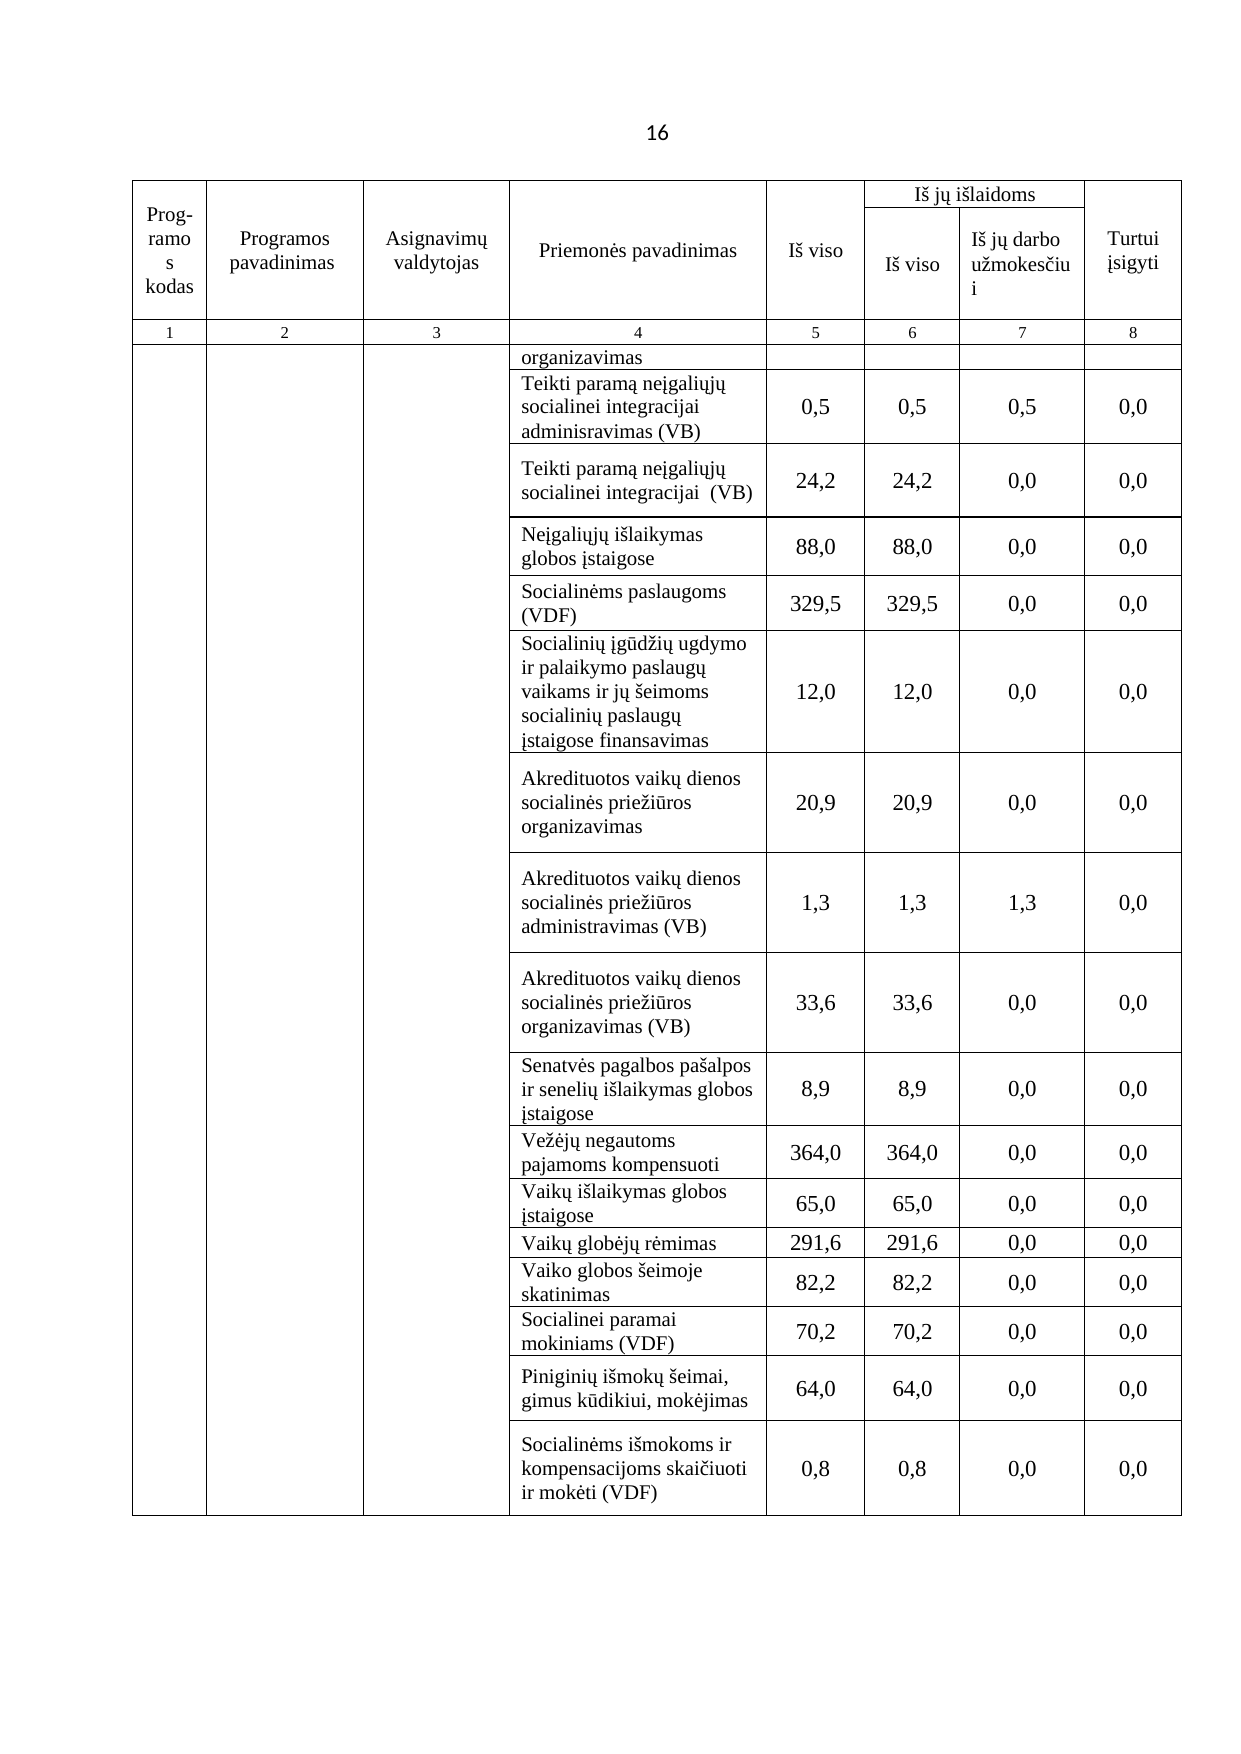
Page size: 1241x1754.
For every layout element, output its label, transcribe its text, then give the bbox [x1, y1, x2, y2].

table_cell 291,6 [767, 1228, 864, 1257]
table_header Programos pavadinimas [207, 181, 363, 319]
table_cell 0,0 [1085, 518, 1181, 575]
table_cell 64,0 [767, 1356, 864, 1420]
table_cell 329,5 [767, 576, 864, 630]
table_cell 8 [1085, 320, 1181, 344]
table_cell Akredituotos vaikų dienos socialinės priežiūros organizavimas [510, 753, 766, 852]
table_cell 8,9 [865, 1053, 959, 1125]
table_cell 0,5 [767, 370, 864, 443]
table_cell 0,0 [960, 1126, 1084, 1178]
table_cell 291,6 [865, 1228, 959, 1257]
table_cell 64,0 [865, 1356, 959, 1420]
table_cell 33,6 [767, 953, 864, 1052]
table_cell [960, 345, 1084, 369]
table_header Prog-ramos kodas [133, 181, 206, 319]
table_cell Akredituotos vaikų dienos socialinės priežiūros organizavimas (VB) [510, 953, 766, 1052]
table_cell 24,2 [767, 444, 864, 516]
table_cell 5 [767, 320, 864, 344]
table_header Iš viso [767, 181, 864, 319]
table_cell 0,0 [1085, 1228, 1181, 1257]
table_cell Vaikų išlaikymas globos įstaigose [510, 1179, 766, 1227]
table_cell 88,0 [767, 518, 864, 575]
table_cell 0,0 [960, 1179, 1084, 1227]
table_cell 0,0 [960, 953, 1084, 1052]
table_cell 6 [865, 320, 959, 344]
table_cell 88,0 [865, 518, 959, 575]
table_cell 1,3 [865, 853, 959, 952]
table_cell [207, 345, 363, 1515]
table_cell 0,0 [960, 1421, 1084, 1515]
table_cell 0,0 [960, 1307, 1084, 1355]
table_cell 364,0 [767, 1126, 864, 1178]
table_cell 82,2 [767, 1258, 864, 1306]
table_cell 65,0 [865, 1179, 959, 1227]
table_cell Teikti paramą neįgaliųjų socialinei integracijai (VB) [510, 444, 766, 516]
table_cell [133, 345, 206, 1515]
table_cell 12,0 [865, 631, 959, 752]
table_cell 0,0 [1085, 1258, 1181, 1306]
table_cell 3 [364, 320, 509, 344]
table_cell 0,0 [960, 576, 1084, 630]
table_cell 0,0 [1085, 444, 1181, 516]
table_cell 20,9 [767, 753, 864, 852]
table_cell Neįgaliųjų išlaikymas globos įstaigose [510, 518, 766, 575]
table_cell 0,0 [1085, 1126, 1181, 1178]
table_cell 0,0 [1085, 370, 1181, 443]
table_cell 0,0 [1085, 1053, 1181, 1125]
table_cell Socialinei paramai mokiniams (VDF) [510, 1307, 766, 1355]
table_cell Akredituotos vaikų dienos socialinės priežiūros administravimas (VB) [510, 853, 766, 952]
table_cell Vežėjų negautoms pajamoms kompensuoti [510, 1126, 766, 1178]
table_cell 0,0 [960, 631, 1084, 752]
table_cell Socialinėms paslaugoms (VDF) [510, 576, 766, 630]
table_cell 0,8 [865, 1421, 959, 1515]
table_cell 0,0 [1085, 1356, 1181, 1420]
table_cell 0,0 [960, 1228, 1084, 1257]
table_cell 70,2 [767, 1307, 864, 1355]
table_cell 0,8 [767, 1421, 864, 1515]
table_cell [865, 345, 959, 369]
table_cell 0,5 [960, 370, 1084, 443]
table_cell 33,6 [865, 953, 959, 1052]
table_cell 329,5 [865, 576, 959, 630]
table_cell 65,0 [767, 1179, 864, 1227]
table_cell 0,0 [1085, 1421, 1181, 1515]
table_cell Socialinių įgūdžių ugdymo ir palaikymo paslaugų vaikams ir jų šeimoms socialinių paslaugų įstaigose finansavimas [510, 631, 766, 752]
table_cell 0,0 [1085, 576, 1181, 630]
table_cell 0,0 [960, 1258, 1084, 1306]
table_cell 7 [960, 320, 1084, 344]
table_cell 0,0 [1085, 853, 1181, 952]
table_cell 0,0 [1085, 953, 1181, 1052]
table_cell 0,0 [960, 753, 1084, 852]
table_cell Teikti paramą neįgaliųjų socialinei integracijai adminisravimas (VB) [510, 370, 766, 443]
table_cell Iš viso [865, 208, 959, 319]
table_cell 0,0 [960, 444, 1084, 516]
table_cell Vaiko globos šeimoje skatinimas [510, 1258, 766, 1306]
table_cell [364, 345, 509, 1515]
table_cell 82,2 [865, 1258, 959, 1306]
table_header Priemonės pavadinimas [510, 181, 766, 319]
table_cell 1,3 [767, 853, 864, 952]
table_cell 12,0 [767, 631, 864, 752]
table_cell 2 [207, 320, 363, 344]
table_cell 0,0 [960, 518, 1084, 575]
table_cell 0,0 [1085, 1179, 1181, 1227]
table_cell 364,0 [865, 1126, 959, 1178]
table_cell 1 [133, 320, 206, 344]
table_cell 0,0 [1085, 753, 1181, 852]
table_header Turtui įsigyti [1085, 181, 1181, 319]
table_cell 0,0 [1085, 1307, 1181, 1355]
table_cell 0,0 [960, 1053, 1084, 1125]
table_cell Senatvės pagalbos pašalpos ir senelių išlaikymas globos įstaigose [510, 1053, 766, 1125]
table_cell 20,9 [865, 753, 959, 852]
table_cell Socialinėms išmokoms ir kompensacijoms skaičiuoti ir mokėti (VDF) [510, 1421, 766, 1515]
table_cell 4 [510, 320, 766, 344]
table_cell organizavimas [510, 345, 766, 369]
table_cell [1085, 345, 1181, 369]
table_cell 0,5 [865, 370, 959, 443]
table_cell 0,0 [960, 1356, 1084, 1420]
table_cell 8,9 [767, 1053, 864, 1125]
table_cell 70,2 [865, 1307, 959, 1355]
table_cell 0,0 [1085, 631, 1181, 752]
table_header Asignavimų valdytojas [364, 181, 509, 319]
table_cell Vaikų globėjų rėmimas [510, 1228, 766, 1257]
table_cell 1,3 [960, 853, 1084, 952]
table_cell [767, 345, 864, 369]
table_cell Iš jų darbo užmokesčiui [960, 208, 1084, 319]
table_cell Piniginių išmokų šeimai, gimus kūdikiui, mokėjimas [510, 1356, 766, 1420]
table_header Iš jų išlaidoms [865, 181, 1084, 207]
table_cell 24,2 [865, 444, 959, 516]
